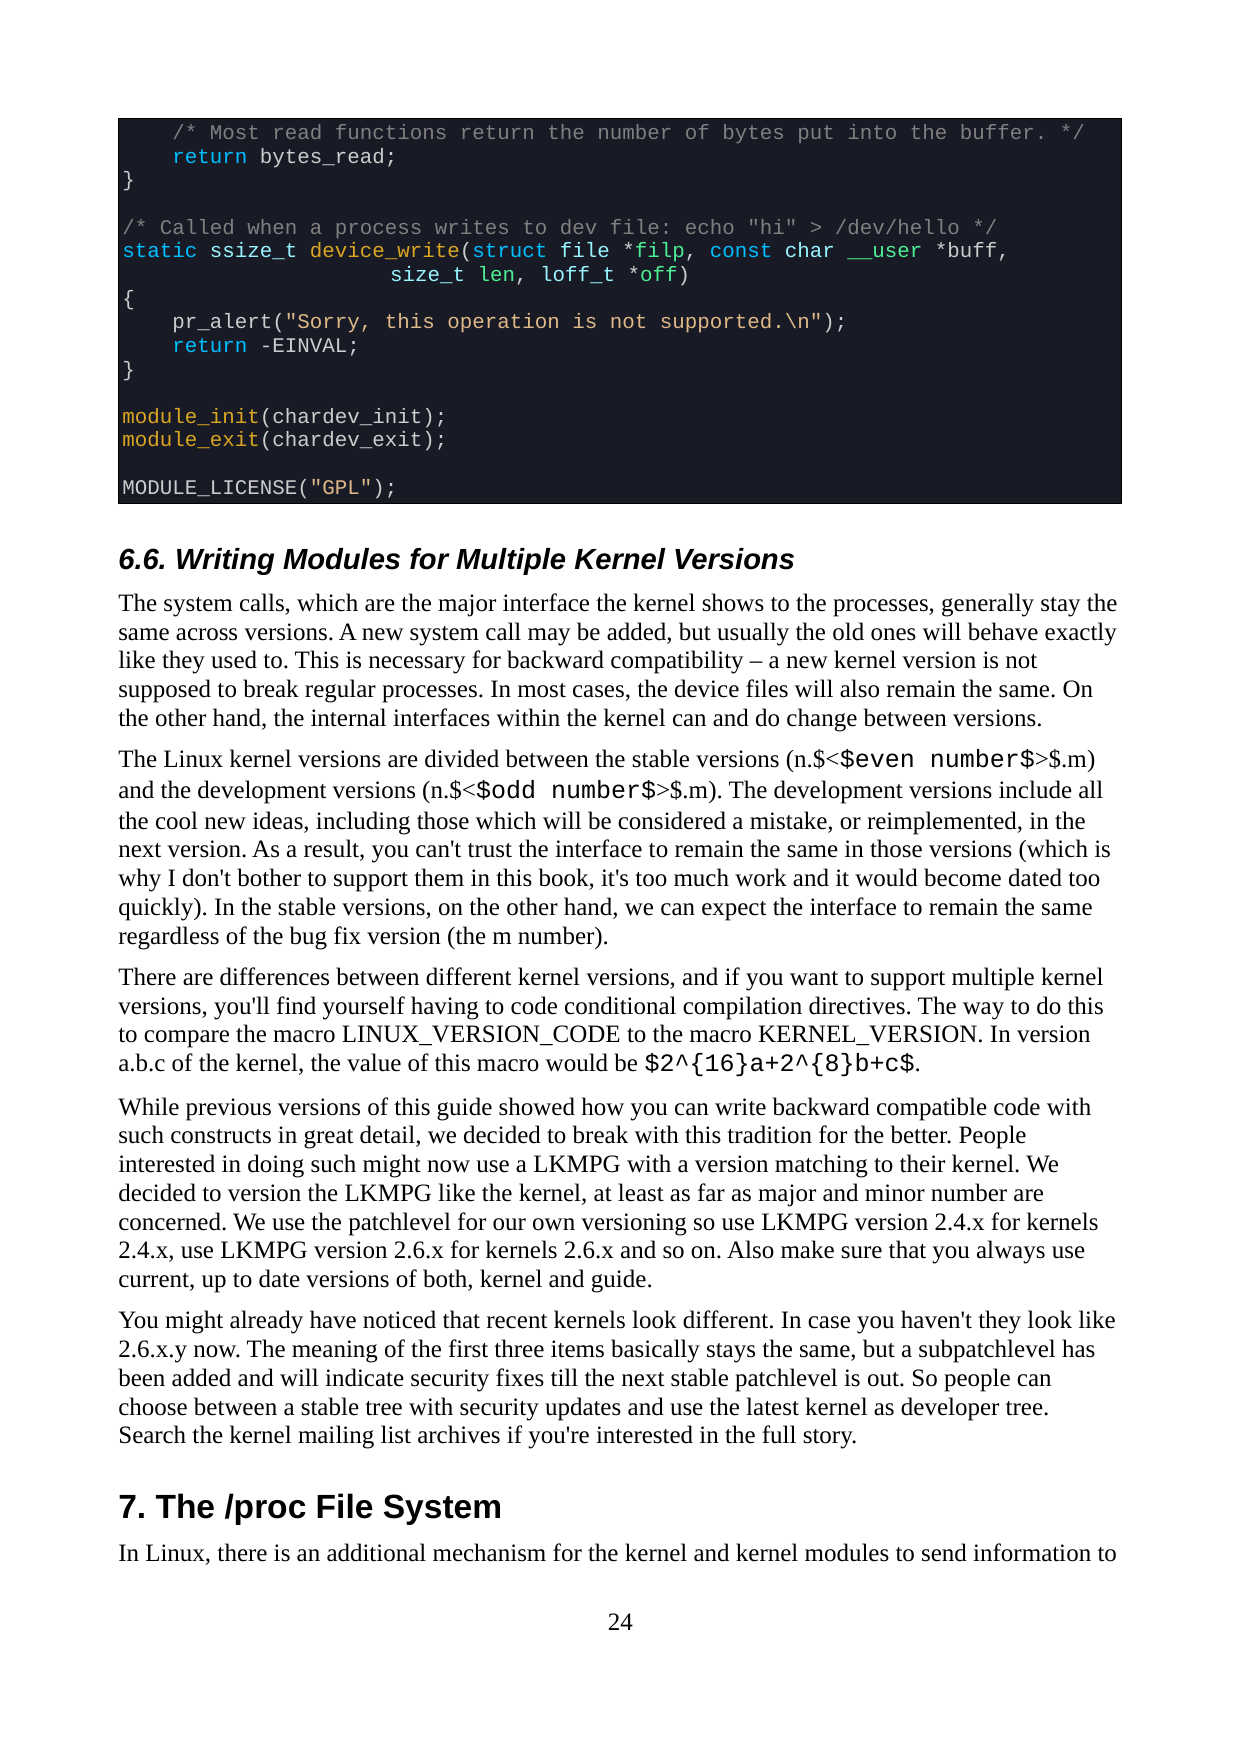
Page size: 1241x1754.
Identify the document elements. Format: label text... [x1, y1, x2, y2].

text /* Called when a process writes to dev file: echo "hi" > /dev/hello */ [119, 213, 1121, 236]
text return -EINVAL; [119, 331, 1121, 354]
text static ssize_t device_write(struct file *filp, const char __user *buff, [119, 236, 1121, 260]
text /* Most read functions return the number of bytes put into the buffer. */ [119, 119, 1121, 142]
subtitle Writing Modules for Multiple Kernel Versions [118, 542, 1122, 575]
text return bytes_read; [119, 142, 1121, 165]
text You might already have noticed that recent kernels look different. In case you haven't they look like 2.6.x.y now. The meaning of the first three items basically stays the same, but a subpatchlevel has been added and will indicate security fixes till the next stable patchlevel is out. So people can choose between a stable tree with security updates and use the latest kernel as developer tree. Search the kernel mailing list archives if you're interested in the full story. [118, 1305, 1122, 1449]
text MODULE_LICENSE("GPL"); [119, 473, 1121, 503]
text In Linux, there is an additional mechanism for the kernel and kernel modules to send information to [118, 1538, 1122, 1566]
text While previous versions of this guide showed how you can write backward compatible code with such constructs in great detail, we decided to break with this tradition for the better. People interested in doing such might now use a LKMPG with a version matching to their kernel. We decided to version the LKMPG like the kernel, at least as far as major and minor number are concerned. We use the patchlevel for our own versioning so use LKMPG version 2.4.x for kernels 2.4.x, use LKMPG version 2.6.x for kernels 2.6.x and so on. Also make sure that you always use current, up to date versions of both, kernel and guide. [118, 1092, 1122, 1293]
text module_init(chardev_init); [119, 402, 1121, 426]
text } [119, 165, 1121, 189]
text The Linux kernel versions are divided between the stable versions (n.$<$even number$>$.m) and the development versions (n.$<$odd number$>$.m). The development versions include all the cool new ideas, including those which will be considered a mistake, or reimplemented, in the next version. As a result, you can't trust the interface to remain the same in those versions (which is why I don't bother to support them in this book, it's too much work and it would become dated too quickly). In the stable versions, on the other hand, we can expect the interface to remain the same regardless of the bug fix version (the m number). [118, 744, 1122, 949]
text There are differences between different kernel versions, and if you want to support multiple kernel versions, you'll find yourself having to code conditional compilation directives. The way to do this to compare the macro LINUX_VERSION_CODE to the macro KERNEL_VERSION. In version a.b.c of the kernel, the value of this macro would be $2^{16}a+2^{8}b+c$. [118, 962, 1122, 1079]
subtitle The /proc File System [118, 1487, 1122, 1525]
text The system calls, which are the major interface the kernel shows to the processes, generally stay the same across versions. A new system call may be added, but usually the old ones will behave exactly like they used to. This is necessary for backward compatibility – a new kernel version is not supposed to break regular processes. In most cases, the device files will also remain the same. On the other hand, the internal interfaces within the kernel can and do change between versions. [118, 588, 1122, 732]
text size_t len, loff_t *off) [119, 260, 1121, 284]
text } [119, 354, 1121, 378]
text module_exit(chardev_exit); [119, 426, 1121, 449]
text pr_alert("Sorry, this operation is not supported.\n"); [119, 307, 1121, 331]
text { [119, 284, 1121, 307]
